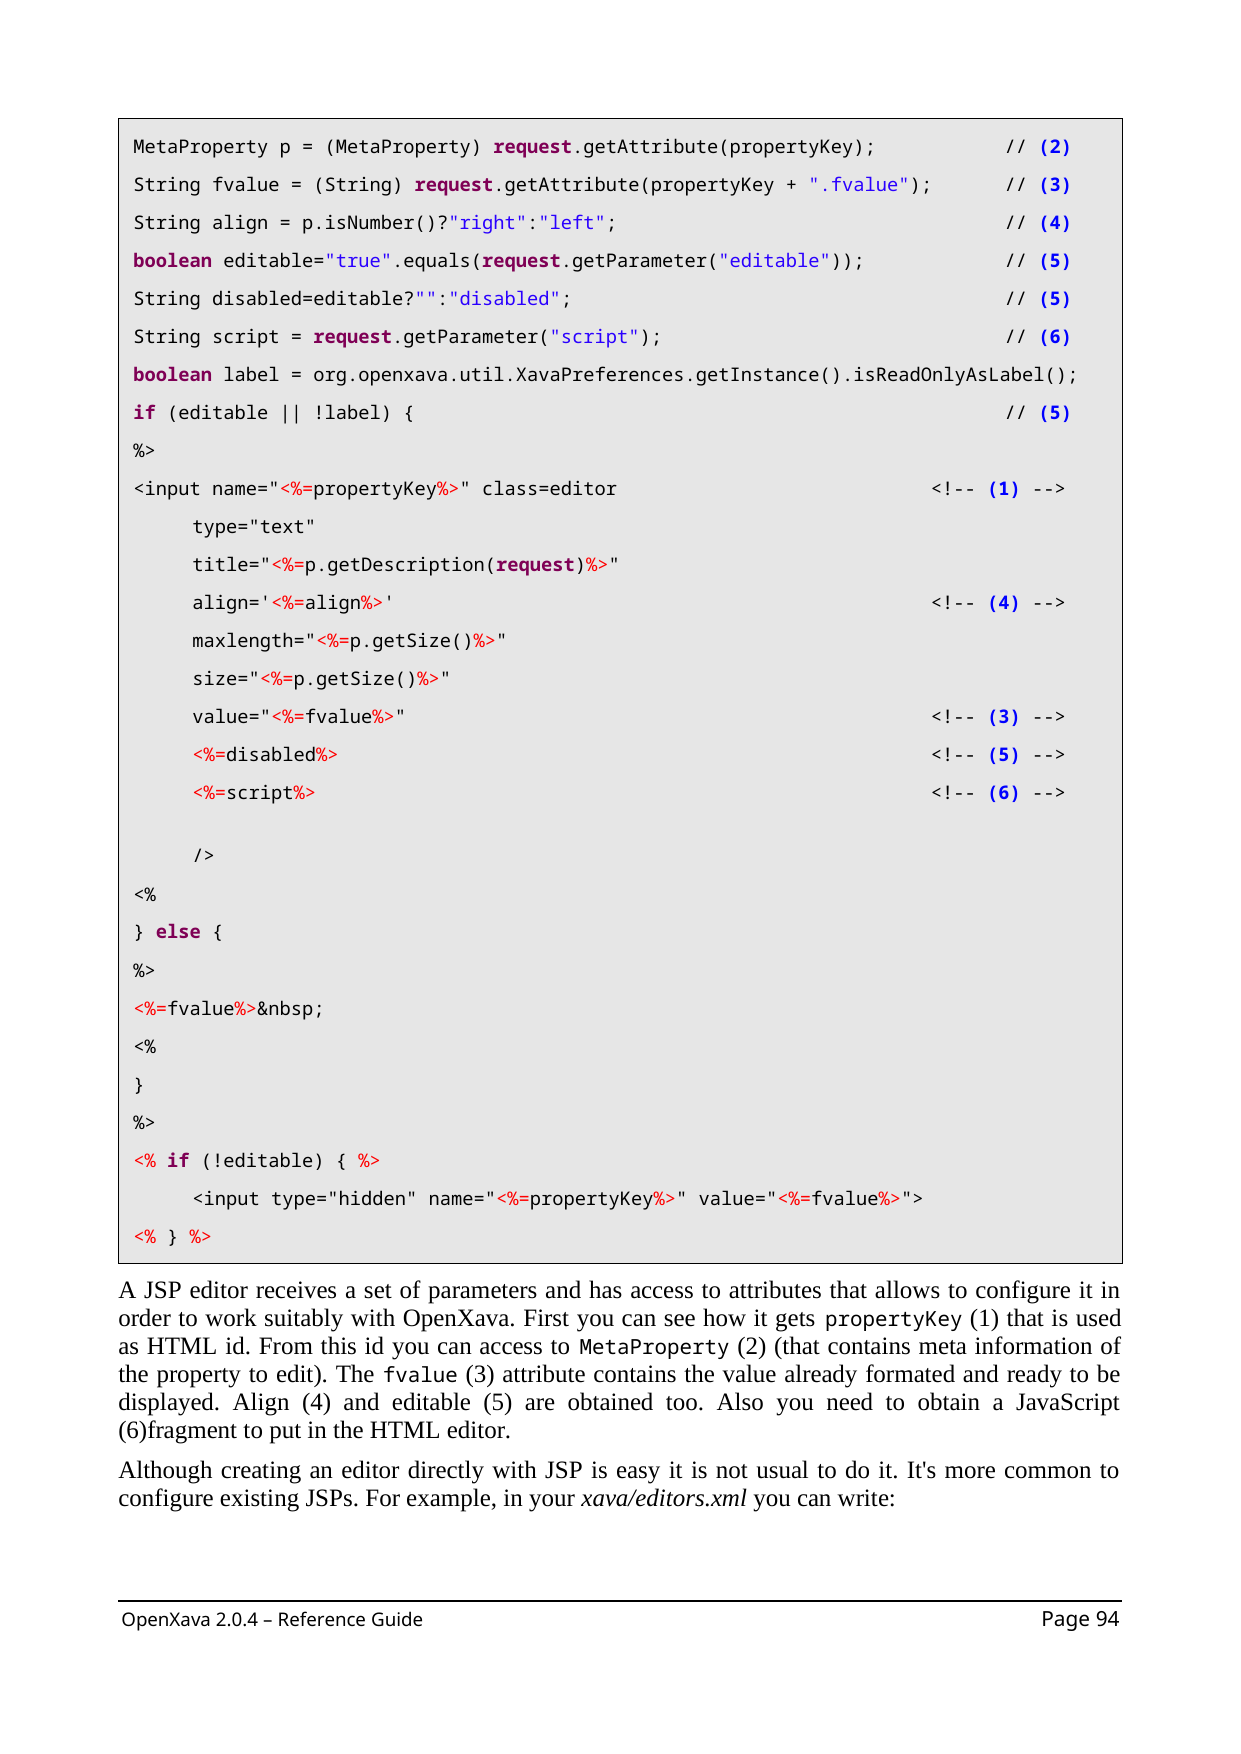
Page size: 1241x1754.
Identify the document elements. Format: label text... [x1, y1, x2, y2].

text %> [119, 1094, 1122, 1132]
text boolean label = org.openxava.util.XavaPreferences.getInstance().isReadOnlyAsLabel(); [119, 346, 1122, 384]
text /> [119, 828, 1122, 866]
text String align = p.isNumber()?"right":"left"; // (4) [119, 194, 1122, 232]
text if (editable || !label) { // (5) [119, 384, 1122, 422]
text maxlength="<%=p.getSize()%>" [119, 612, 1122, 650]
text String fvalue = (String) request.getAttribute(propertyKey + ".fvalue"); // (3) [119, 156, 1122, 194]
text <% if (!editable) { %> [119, 1132, 1122, 1170]
text String script = request.getParameter("script"); // (6) [119, 308, 1122, 346]
text } [119, 1056, 1122, 1094]
text <% } %> [119, 1208, 1122, 1263]
text <% [119, 1018, 1122, 1056]
text boolean editable="true".equals(request.getParameter("editable")); // (5) [119, 232, 1122, 270]
text %> [119, 942, 1122, 980]
text <% [119, 866, 1122, 904]
text title="<%=p.getDescription(request)%>" [119, 536, 1122, 574]
text value="<%=fvalue%>" <!-- (3) --> [119, 688, 1122, 726]
text String disabled=editable?"":"disabled"; // (5) [119, 270, 1122, 308]
text Although creating an editor directly with JSP is easy it is not usual to do it. It's more common to configure existing JSPs. For example, in your xava/editors.xml you can write: [118, 1456, 1122, 1512]
text } else { [119, 904, 1122, 942]
text MetaProperty p = (MetaProperty) request.getAttribute(propertyKey); // (2) [119, 119, 1122, 156]
text A JSP editor receives a set of parameters and has access to attributes that allows to configure it in order to work suitably with OpenXava. First you can see how it gets propertyKey (1) that is used as HTML id. From this id you can access to MetaProperty (2) (that contains meta information of the property to edit). The fvalue (3) attribute contains the value already formated and ready to be displayed. Align (4) and editable (5) are obtained too. Also you need to obtain a JavaScript (6)fragment to put in the HTML editor. [118, 1276, 1122, 1444]
text size="<%=p.getSize()%>" [119, 650, 1122, 688]
text align='<%=align%>' <!-- (4) --> [119, 574, 1122, 612]
text <input type="hidden" name="<%=propertyKey%>" value="<%=fvalue%>"> [119, 1170, 1122, 1208]
text %> [119, 422, 1122, 460]
text <input name="<%=propertyKey%>" class=editor <!-- (1) --> [119, 460, 1122, 498]
text <%=disabled%> <!-- (5) --> [119, 726, 1122, 764]
text type="text" [119, 498, 1122, 536]
text <%=script%> <!-- (6) --> [119, 764, 1122, 828]
text <%=fvalue%>&nbsp; [119, 980, 1122, 1018]
